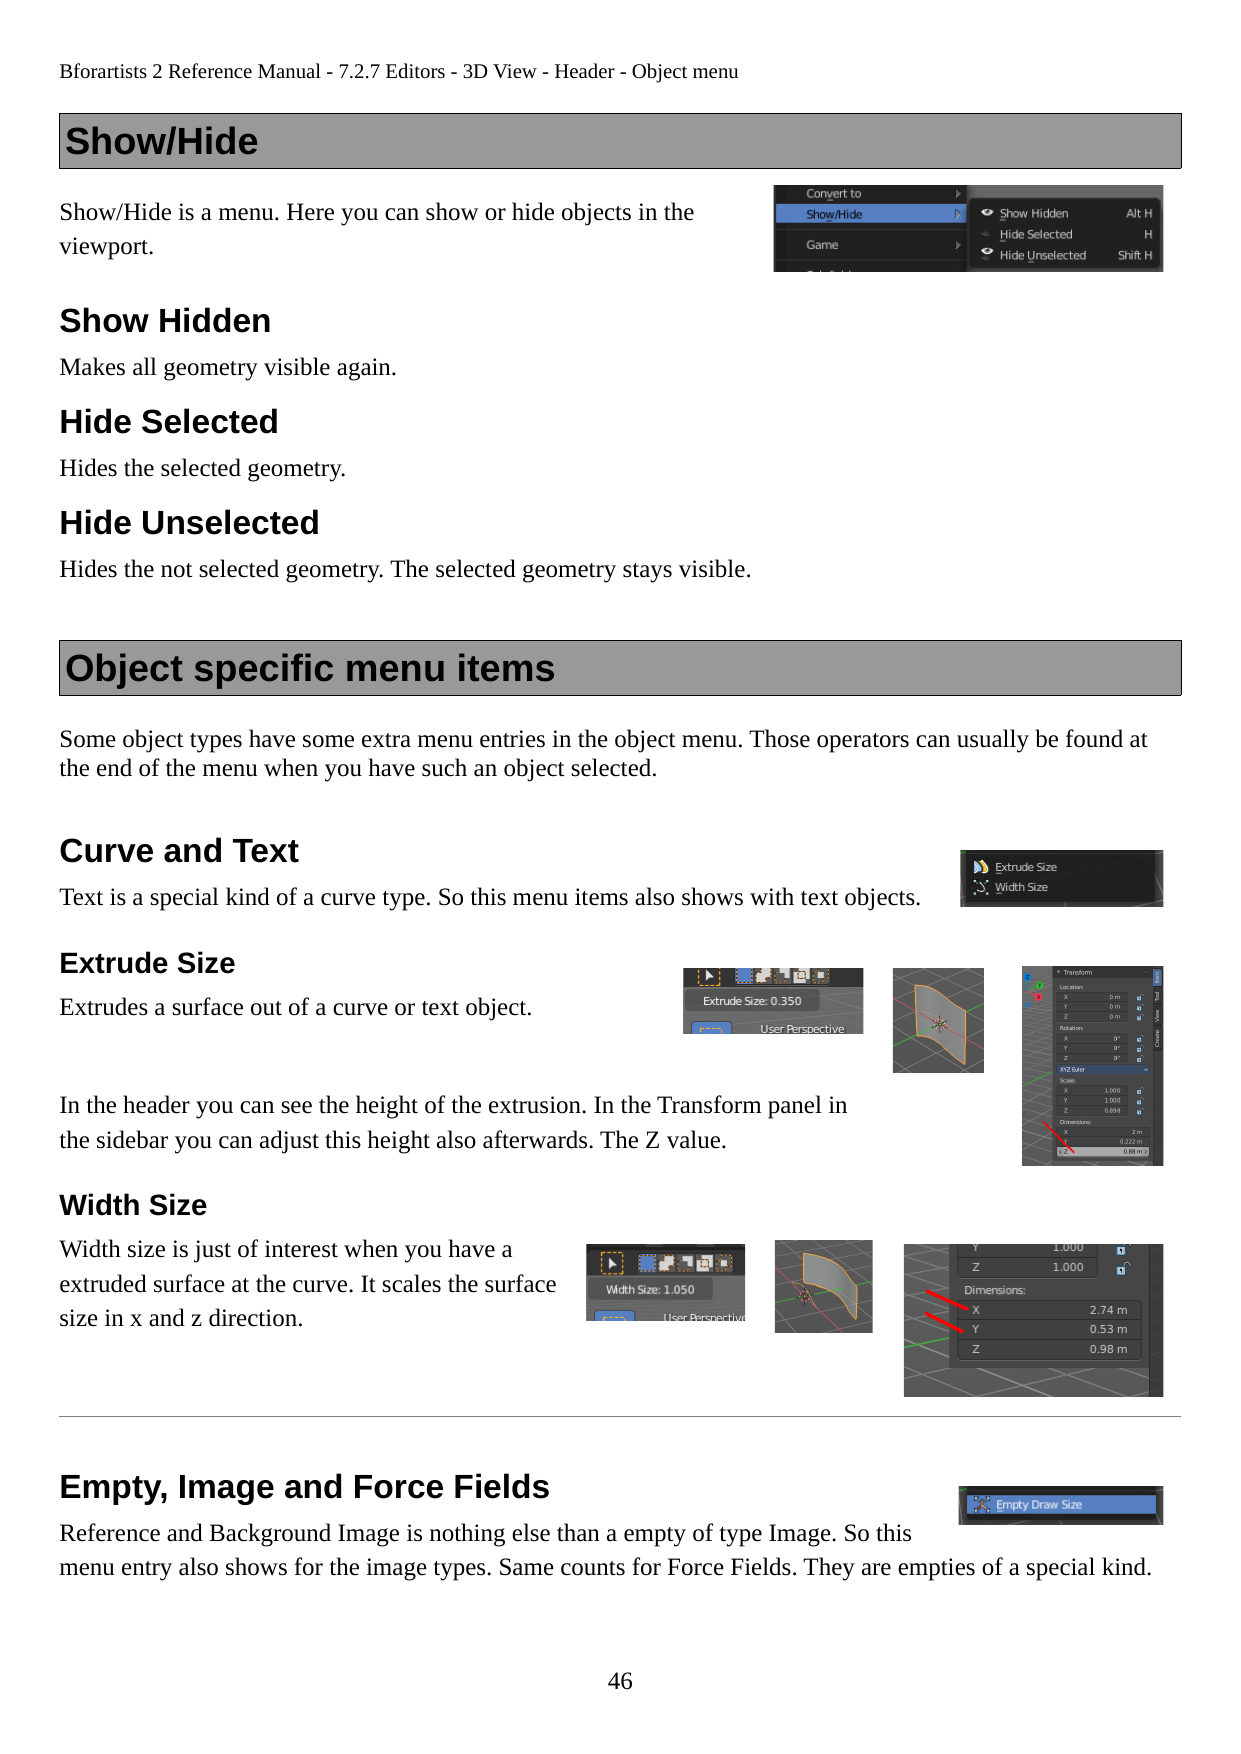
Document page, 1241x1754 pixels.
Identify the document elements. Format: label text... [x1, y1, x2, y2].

picture [960, 850, 1164, 907]
picture [892, 968, 984, 1073]
text Width size is just of interest when you have a extruded surface at the curve. It scales the surface size in x and z direction. [59, 1234, 1181, 1332]
subtitle Extrude Size [59, 946, 1181, 979]
subtitle Curve and Text [59, 831, 1181, 870]
subtitle Show Hidden [59, 301, 1181, 340]
text Extrudes a surface out of a curve or text object. [59, 992, 683, 1021]
subtitle Hide Selected [59, 402, 1181, 440]
text Reference and Background Image is nothing else than a empty of type Image. So this menu entry also shows for the image types. Same counts for Force Fields. They are empties of a special kind. [59, 1518, 1181, 1581]
subtitle Width Size [59, 1188, 1181, 1222]
picture [586, 1244, 746, 1321]
table_header Show/Hide [60, 114, 1181, 168]
text [984, 992, 1022, 1021]
subtitle Hide Unselected [59, 502, 1181, 541]
text Show/Hide is a menu. Here you can show or hide objects in the viewport. [59, 197, 773, 260]
text Some object types have some extra menu entries in the object menu. Those operators can usually be found at the end of the menu when you have such an object selected. [59, 724, 1181, 781]
picture [683, 968, 864, 1034]
picture [773, 185, 1164, 272]
picture [1022, 966, 1164, 1166]
table_header Object specific menu items [60, 641, 1181, 695]
subtitle Empty, Image and Force Fields [59, 1467, 1181, 1505]
picture [903, 1244, 1164, 1397]
picture [774, 1240, 873, 1333]
text Hides the not selected geometry. The selected geometry stays visible. [59, 554, 1181, 582]
text Makes all geometry visible again. [59, 352, 1181, 381]
text Text is a special kind of a curve type. So this menu items also shows with text objects. [59, 882, 1181, 911]
text Hides the selected geometry. [59, 453, 1181, 482]
picture [958, 1486, 1164, 1525]
text In the header you can see the height of the extrusion. In the Transform panel in the sidebar you can adjust this height also afterwards. The Z value. [59, 1090, 1022, 1153]
